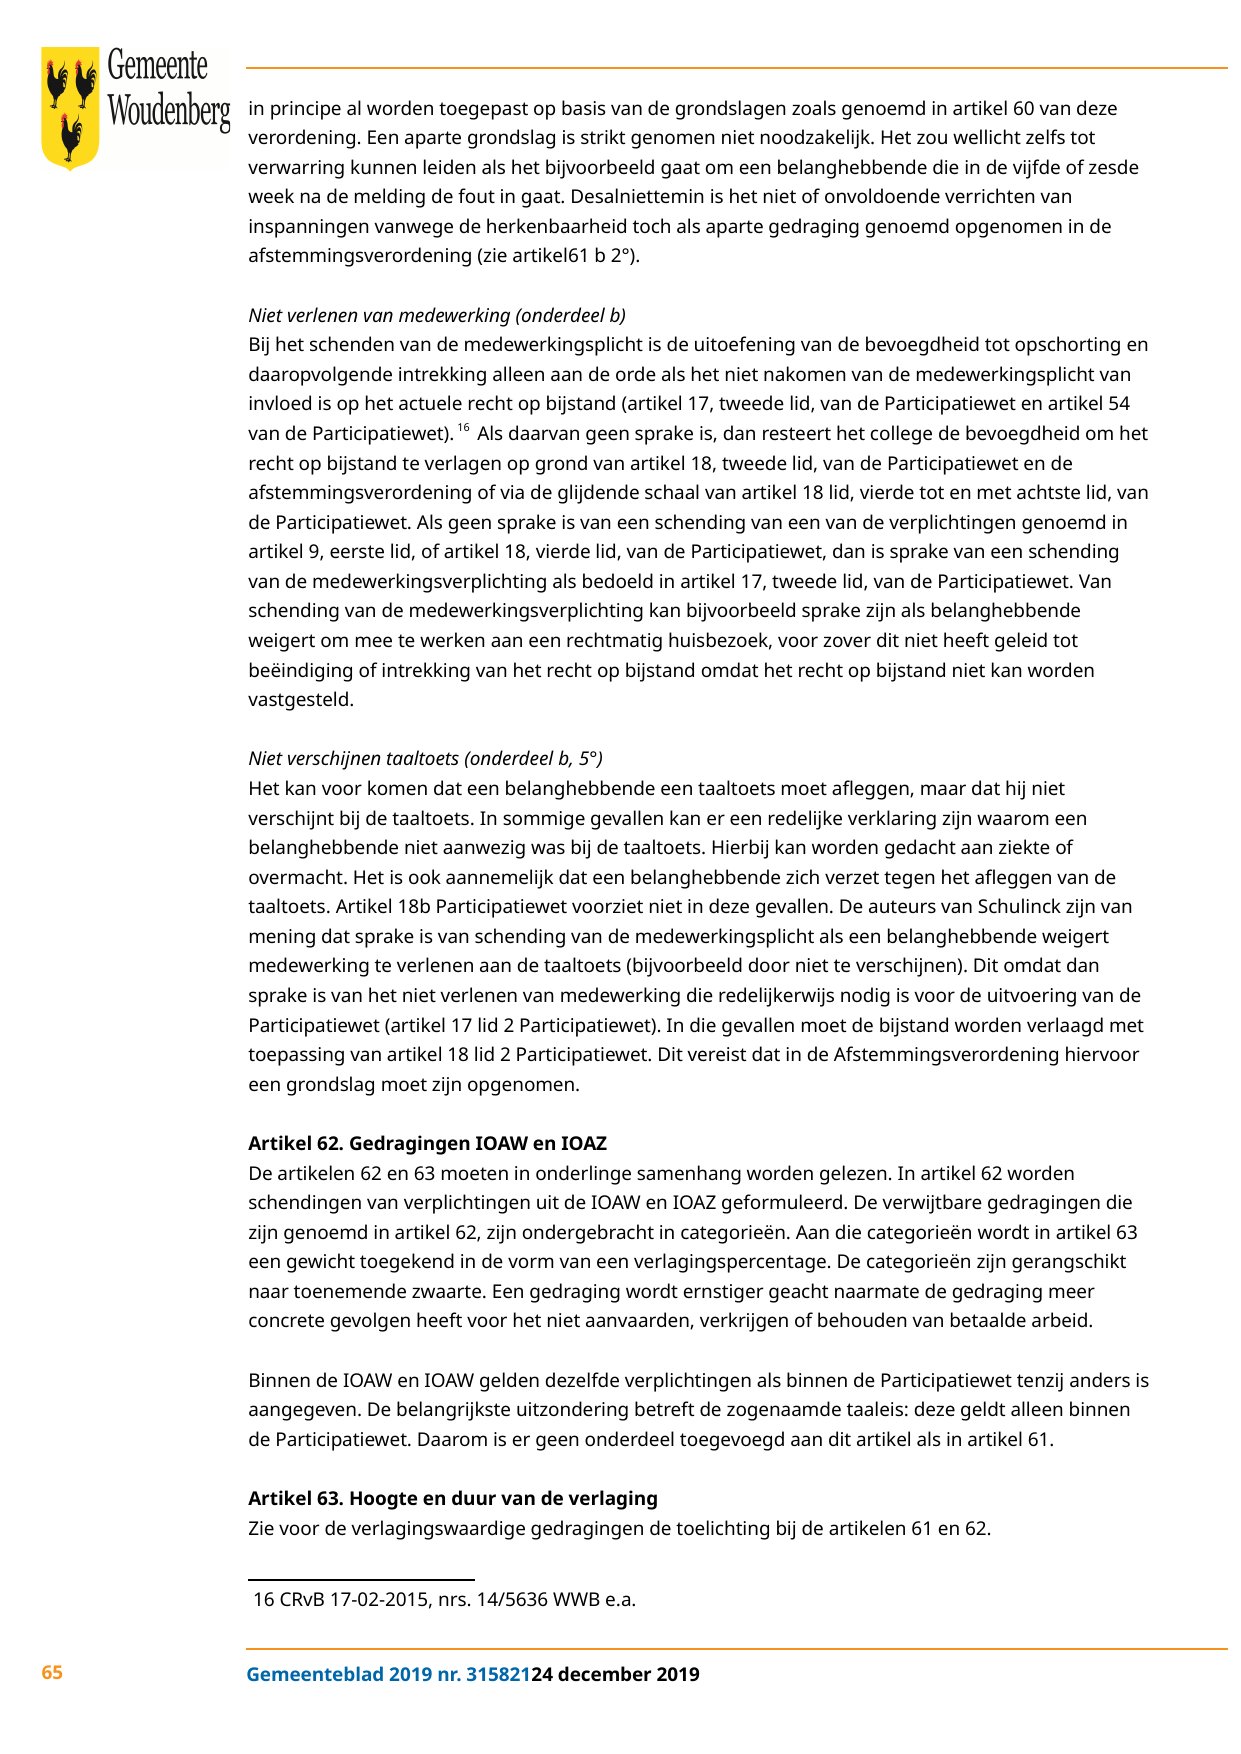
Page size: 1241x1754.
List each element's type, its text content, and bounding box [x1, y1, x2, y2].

text Artikel 63. Hoogte en duur van de verlaging [248, 1485, 1152, 1511]
text in principe al worden toegepast op basis van de grondslagen zoals genoemd in artikel 60 van deze verordening. Een aparte grondslag is strikt genomen niet noodzakelijk. Het zou wellicht zelfs tot verwarring kunnen leiden als het bijvoorbeeld gaat om een belanghebbende die in de vijfde of zesde week na de melding de fout in gaat. Desalniettemin is het niet of onvoldoende verrichten van inspanningen vanwege de herkenbaarheid toch als aparte gedraging genoemd opgenomen in de afstemmingsverordening (zie artikel61 b 2°). [248, 95, 1152, 268]
text Zie voor de verlagingswaardige gedragingen de toelichting bij de artikelen 61 en 62. [248, 1515, 1152, 1541]
text De artikelen 62 en 63 moeten in onderlinge samenhang worden gelezen. In artikel 62 worden schendingen van verplichtingen uit de IOAW en IOAZ geformuleerd. De verwijtbare gedragingen die zijn genoemd in artikel 62, zijn ondergebracht in categorieën. Aan die categorieën wordt in artikel 63 een gewicht toegekend in de vorm van een verlagingspercentage. De categorieën zijn gerangschikt naar toenemende zwaarte. Een gedraging wordt ernstiger geacht naarmate de gedraging meer concrete gevolgen heeft voor het niet aanvaarden, verkrijgen of behouden van betaalde arbeid. [248, 1160, 1152, 1333]
picture [41, 47, 231, 172]
text Niet verschijnen taaltoets (onderdeel b, 5°) [248, 746, 1152, 771]
text CRvB 17-02-2015, nrs. 14/5636 WWB e.a. [248, 1586, 1152, 1612]
text Bij het schenden van de medewerkingsplicht is de uitoefening van de bevoegdheid tot opschorting en daaropvolgende intrekking alleen aan de orde als het niet nakomen van de medewerkingsplicht van invloed is op het actuele recht op bijstand (artikel 17, tweede lid, van de Participatiewet en artikel 54 van de Participatiewet). Als daarvan geen sprake is, dan resteert het college de bevoegdheid om het recht op bijstand te verlagen op grond van artikel 18, tweede lid, van de Participatiewet en de afstemmingsverordening of via de glijdende schaal van artikel 18 lid, vierde tot en met achtste lid, van de Participatiewet. Als geen sprake is van een schending van een van de verplichtingen genoemd in artikel 9, eerste lid, of artikel 18, vierde lid, van de Participatiewet, dan is sprake van een schending van de medewerkingsverplichting als bedoeld in artikel 17, tweede lid, van de Participatiewet. Van schending van de medewerkingsverplichting kan bijvoorbeeld sprake zijn als belanghebbende weigert om mee te werken aan een rechtmatig huisbezoek, voor zover dit niet heeft geleid tot beëindiging of intrekking van het recht op bijstand omdat het recht op bijstand niet kan worden vastgesteld. [248, 331, 1152, 712]
text Niet verlenen van medewerking (onderdeel b) [248, 302, 1152, 328]
text Artikel 62. Gedragingen IOAW en IOAZ [248, 1130, 1152, 1156]
text Het kan voor komen dat een belanghebbende een taaltoets moet afleggen, maar dat hij niet verschijnt bij de taaltoets. In sommige gevallen kan er een redelijke verklaring zijn waarom een belanghebbende niet aanwezig was bij de taaltoets. Hierbij kan worden gedacht aan ziekte of overmacht. Het is ook aannemelijk dat een belanghebbende zich verzet tegen het afleggen van de taaltoets. Artikel 18b Participatiewet voorziet niet in deze gevallen. De auteurs van Schulinck zijn van mening dat sprake is van schending van de medewerkingsplicht als een belanghebbende weigert medewerking te verlenen aan de taaltoets (bijvoorbeeld door niet te verschijnen). Dit omdat dan sprake is van het niet verlenen van medewerking die redelijkerwijs nodig is voor de uitvoering van de Participatiewet (artikel 17 lid 2 Participatiewet). In die gevallen moet de bijstand worden verlaagd met toepassing van artikel 18 lid 2 Participatiewet. Dit vereist dat in de Afstemmingsverordening hiervoor een grondslag moet zijn opgenomen. [248, 775, 1152, 1097]
text Binnen de IOAW en IOAW gelden dezelfde verplichtingen als binnen de Participatiewet tenzij anders is aangegeven. De belangrijkste uitzondering betreft de zogenaamde taaleis: deze geldt alleen binnen de Participatiewet. Daarom is er geen onderdeel toegevoegd aan dit artikel als in artikel 61. [248, 1367, 1152, 1452]
